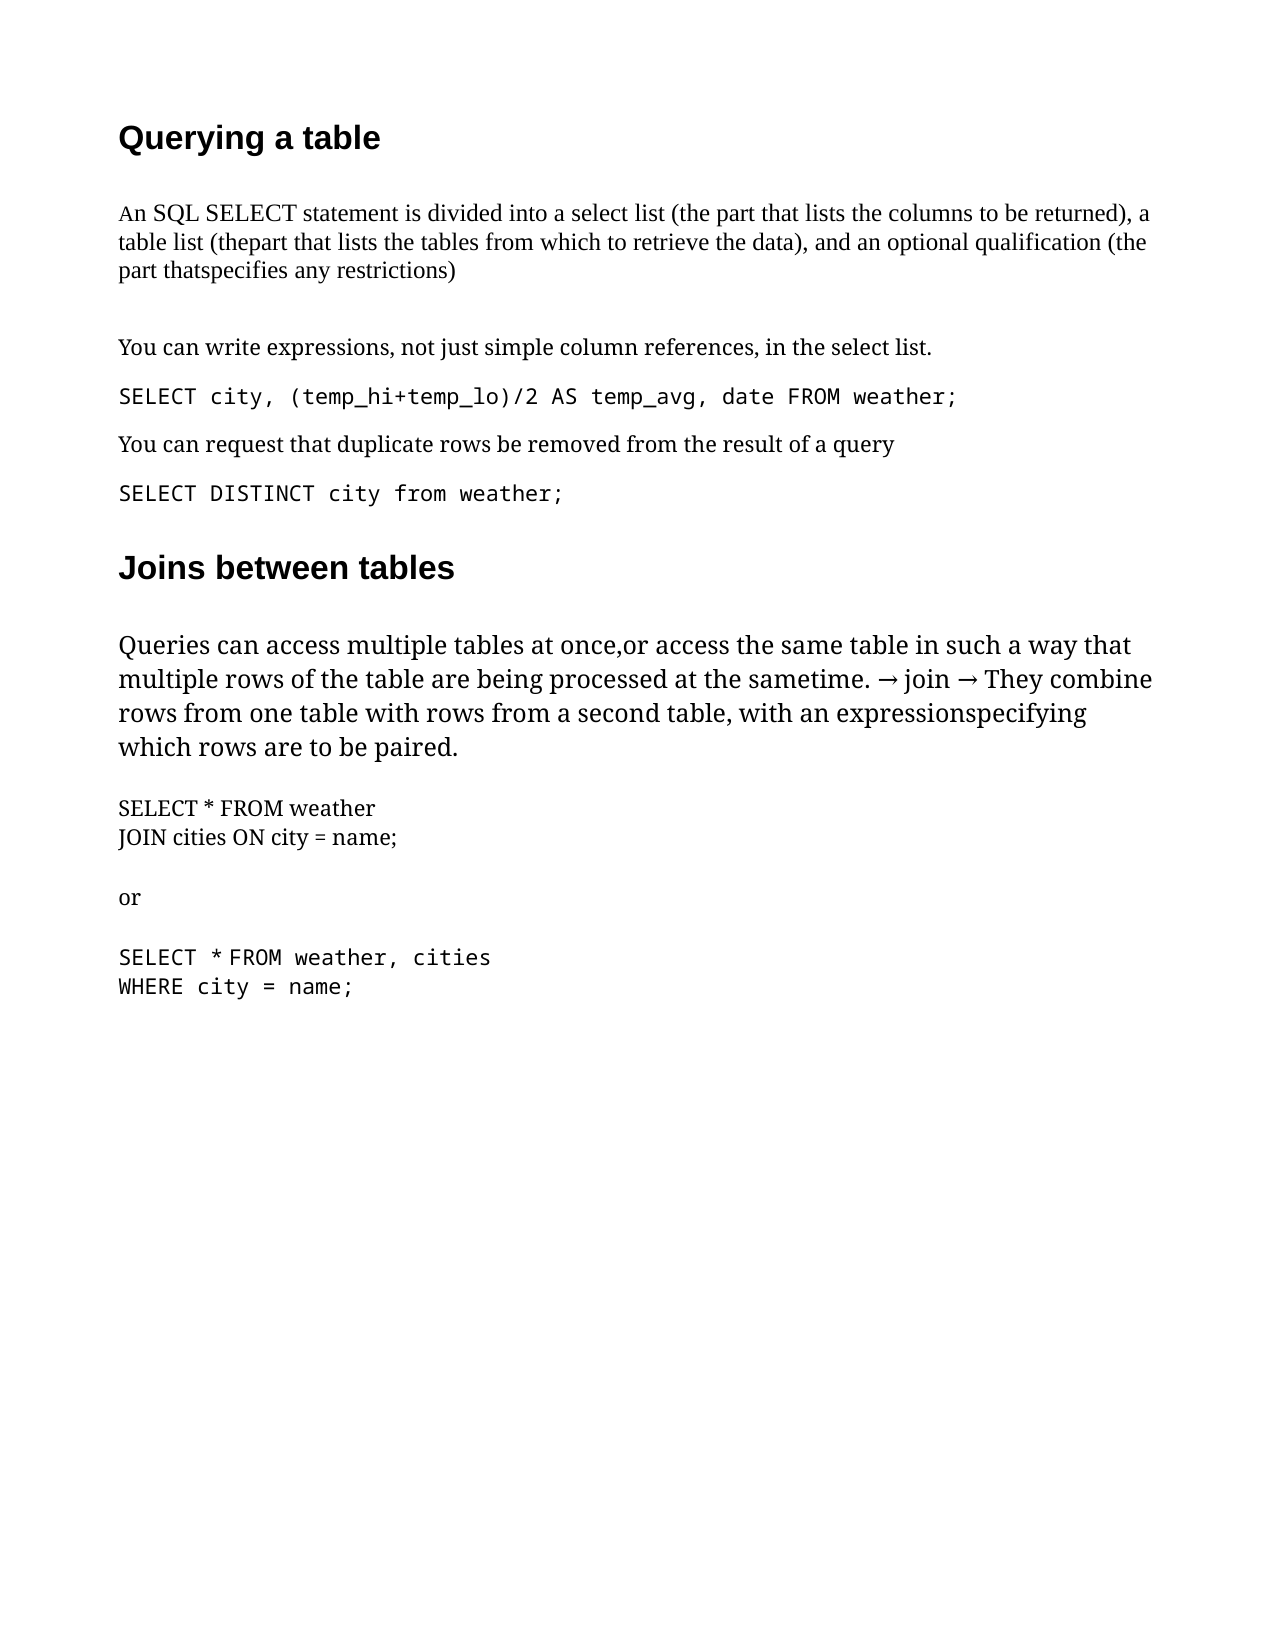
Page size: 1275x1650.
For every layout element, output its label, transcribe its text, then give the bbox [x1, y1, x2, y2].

text You can write expressions, not just simple column references, in the select list. [118, 332, 1157, 362]
text An SQL SELECT statement is divided into a select list (the part that lists the columns to be returned), a table list (thepart that lists the tables from which to retrieve the data), and an optional qualification (the part thatspecifies any restrictions) [118, 198, 1157, 284]
subtitle Joins between tables [118, 548, 1157, 586]
text SELECT * FROM weather JOIN cities ON city = name; [118, 793, 1157, 852]
text SELECT * FROM weather, cities WHERE city = name; [118, 942, 1157, 1001]
text SELECT city, (temp_hi+temp_lo)/2 AS temp_avg, date FROM weather; [118, 381, 1157, 410]
text or [118, 882, 1157, 912]
text SELECT DISTINCT city from weather; [118, 478, 1157, 508]
subtitle Querying a table [118, 118, 1157, 157]
text You can request that duplicate rows be removed from the result of a query [118, 429, 1157, 459]
text Queries can access multiple tables at once,or access the same table in such a way that multiple rows of the table are being processed at the sametime. → join → They combine rows from one table with rows from a second table, with an expressionspecifying which rows are to be paired. [118, 628, 1157, 764]
